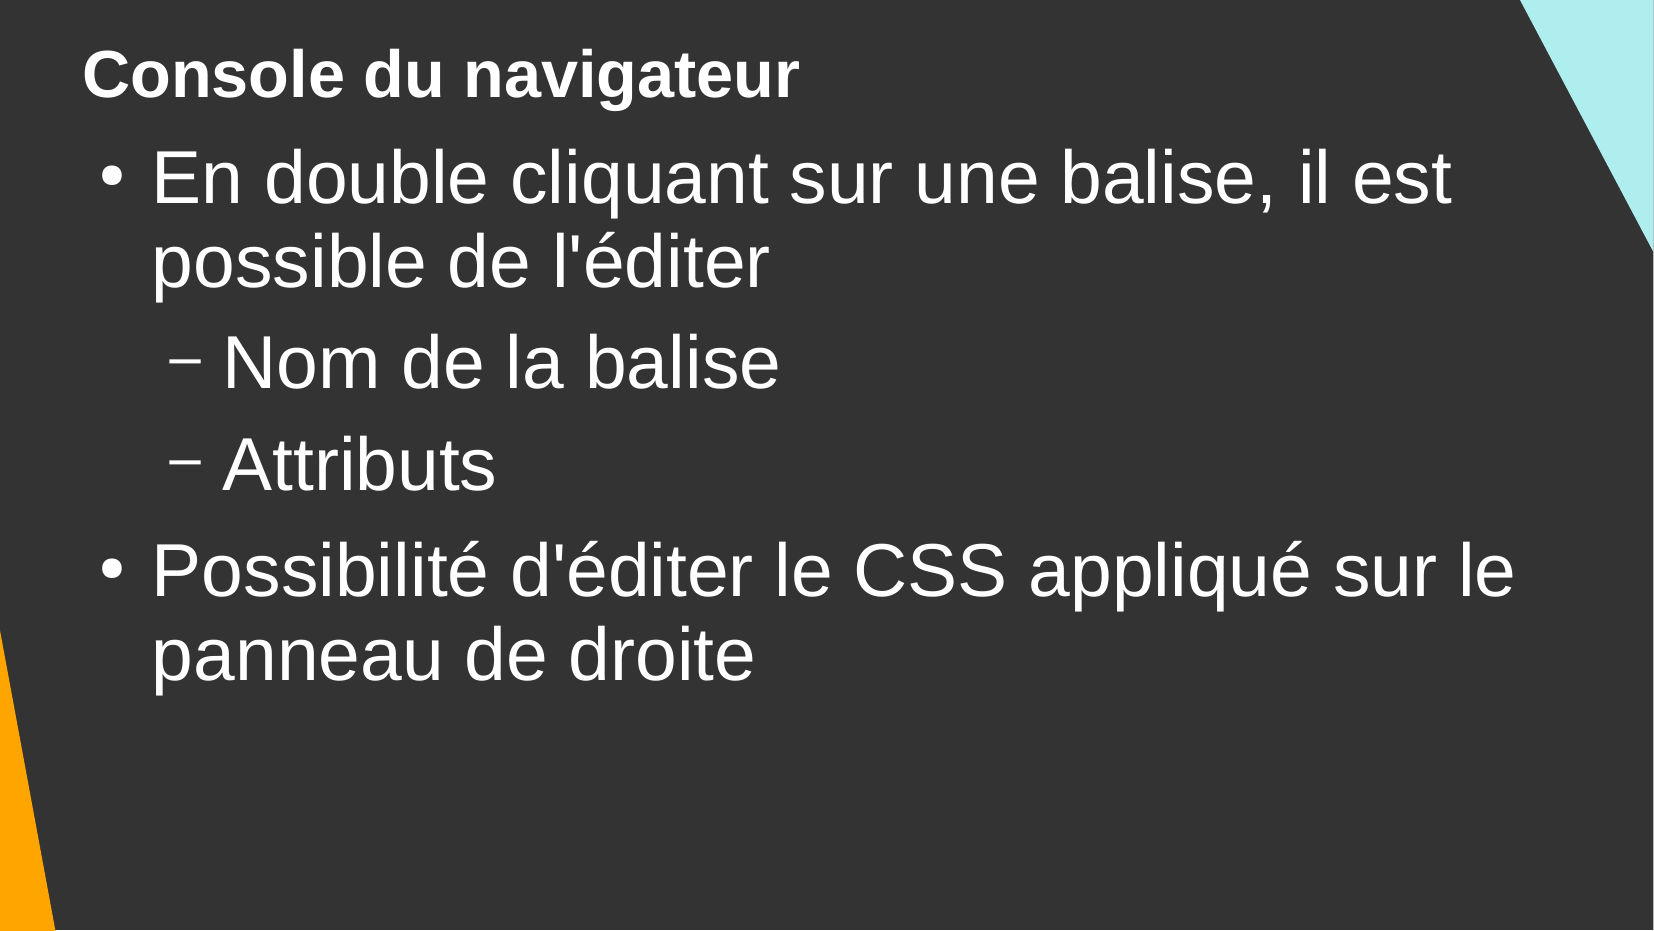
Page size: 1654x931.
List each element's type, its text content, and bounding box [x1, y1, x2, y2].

text_box [1520, 0, 1654, 254]
text_box [0, 630, 56, 931]
title Console du navigateur [82, 37, 1571, 114]
list En double cliquant sur une balise, il est possible de l'éditer Nom de la balise Attributs Possibilité d'éditer le CSS appliqué sur le panneau de droite [80, 135, 1605, 851]
